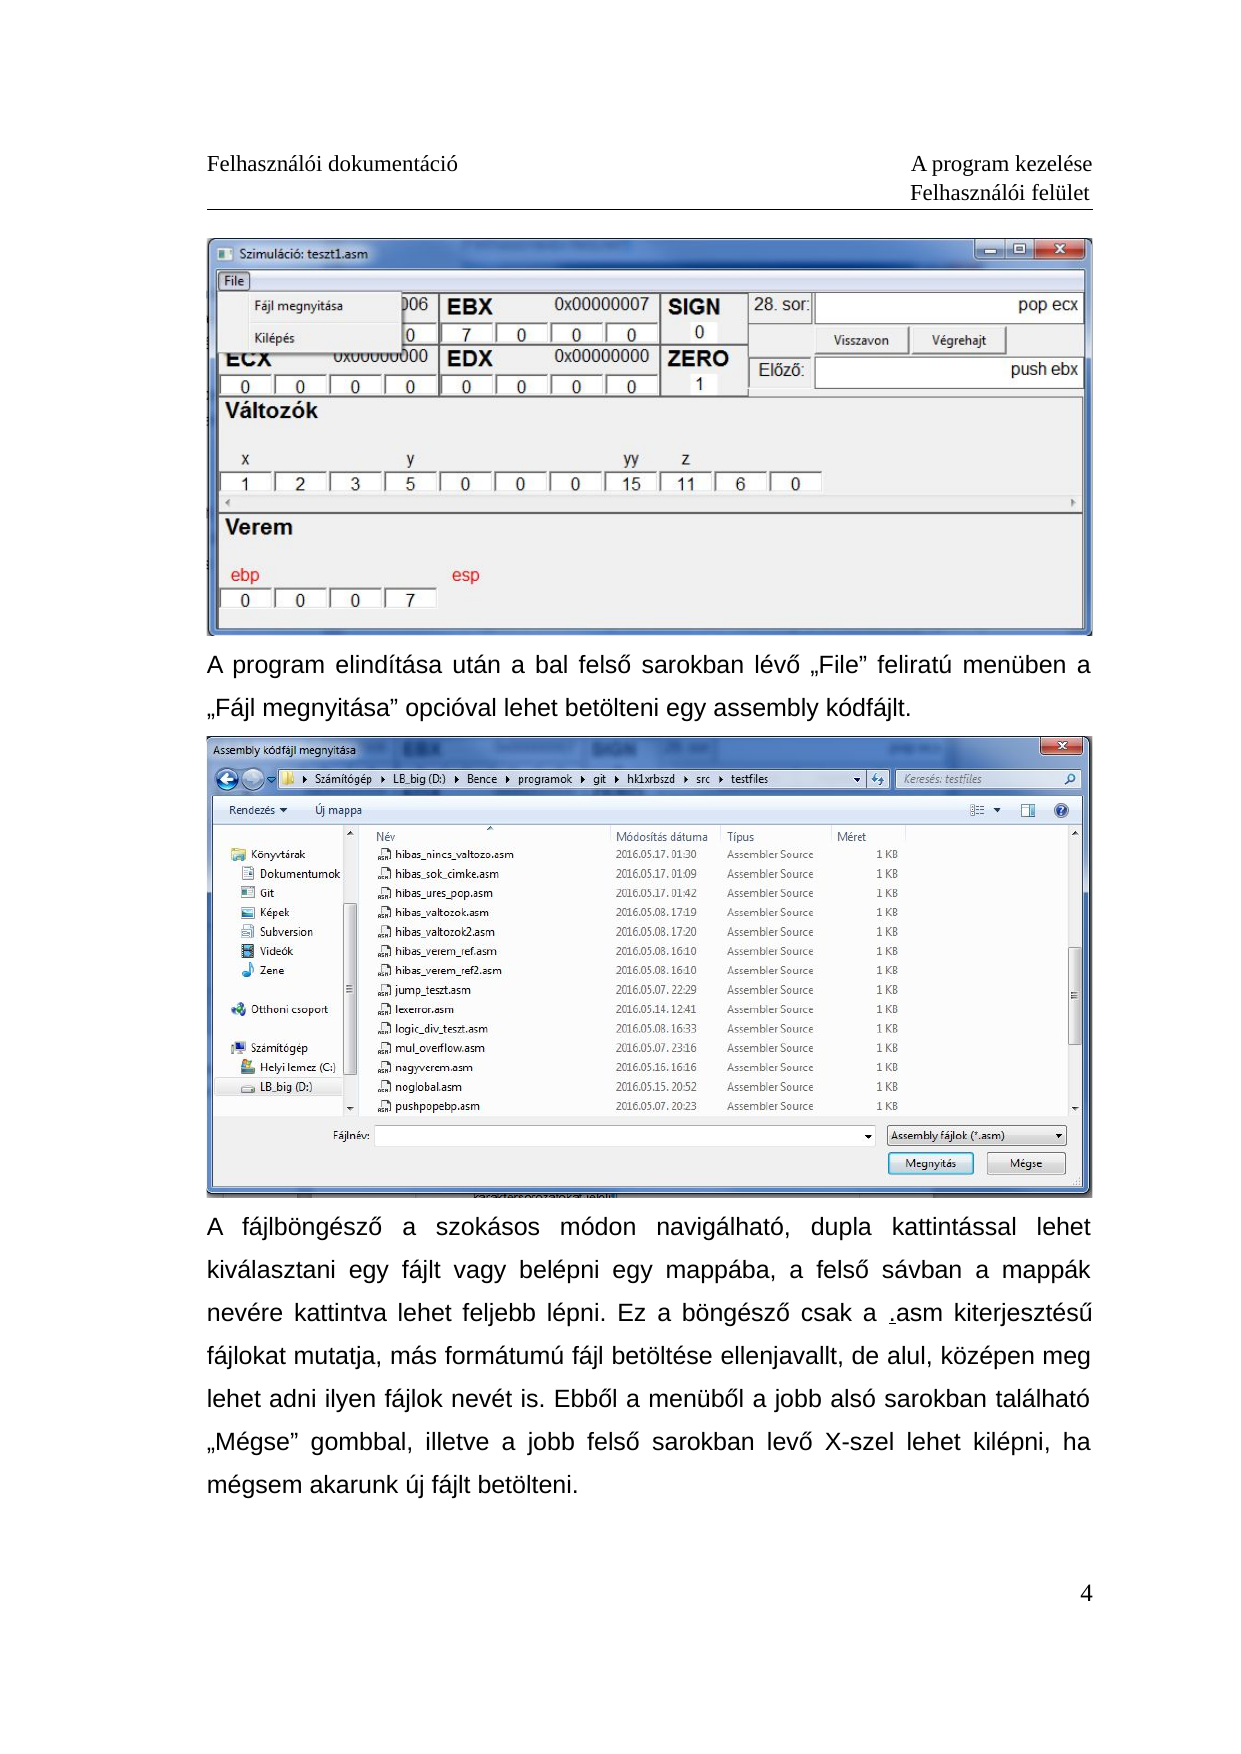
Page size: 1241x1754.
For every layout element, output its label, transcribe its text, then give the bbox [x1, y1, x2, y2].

text A program elindítása után a bal felső sarokban lévő „File” feliratú menüben a „Fájl megnyitása” opcióval lehet betölteni egy assembly kódfájlt. [207, 636, 1093, 722]
text A fájlböngésző a szokásos módon navigálható, dupla kattintással lehet kiválasztani egy fájlt vagy belépni egy mappába, a felső sávban a mappák nevére kattintva lehet feljebb lépni. Ez a böngésző csak a .asm kiterjesztésű fájlokat mutatja, más formátumú fájl betöltése ellenjavallt, de alul, középen meg lehet adni ilyen fájlok nevét is. Ebből a menüből a jobb alsó sarokban található „Mégse” gombbal, illetve a jobb felső sarokban levő X-szel lehet kilépni, ha mégsem akarunk új fájlt betölteni. [207, 1198, 1093, 1499]
picture [206, 238, 1093, 636]
picture [206, 736, 1093, 1198]
